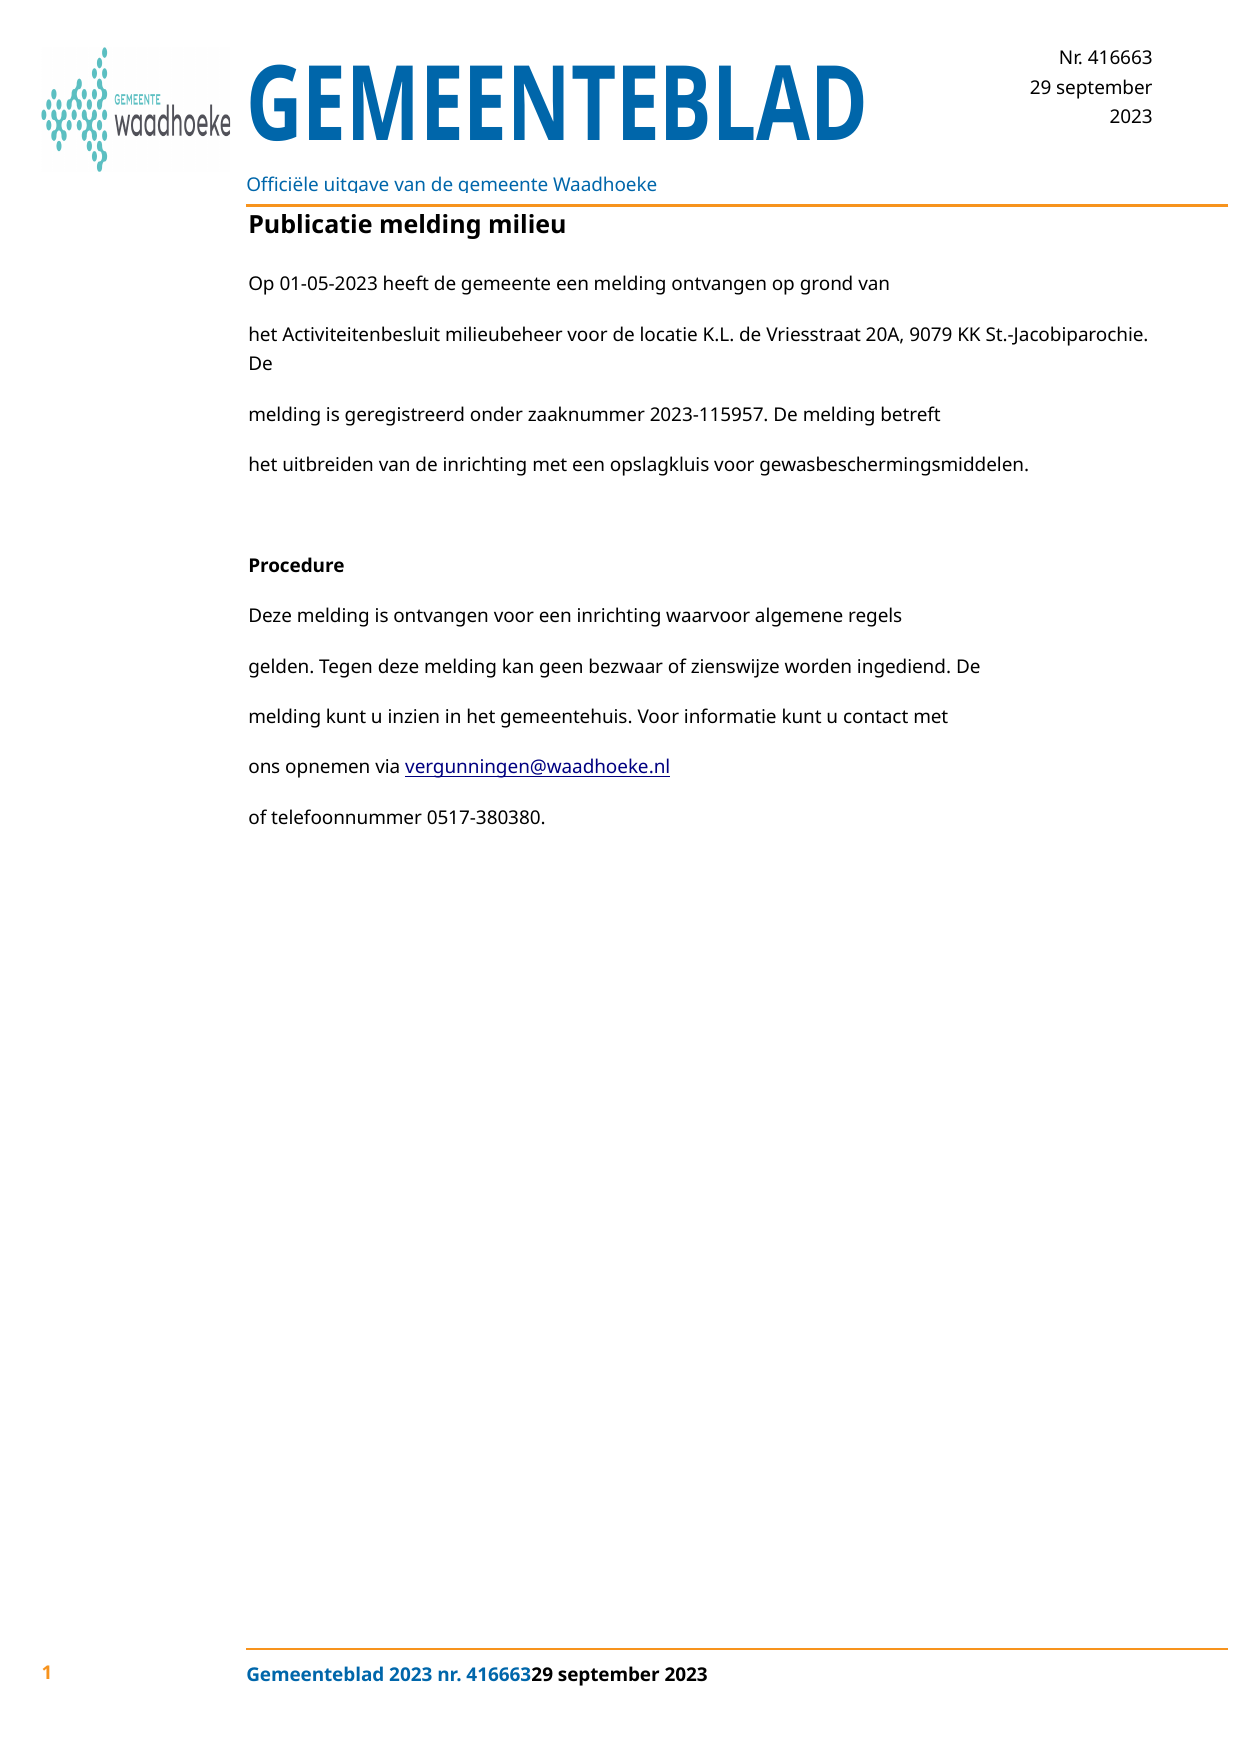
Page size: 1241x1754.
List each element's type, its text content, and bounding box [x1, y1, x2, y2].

text of telefoonnummer 0517-380380. [248, 804, 1152, 830]
text ons opnemen via vergunningen@waadhoeke.nl [248, 754, 1152, 779]
text Publicatie melding milieu [248, 207, 1152, 241]
text Op 01-05-2023 heeft de gemeente een melding ontvangen op grond van [248, 270, 1152, 296]
text melding kunt u inzien in het gemeentehuis. Voor informatie kunt u contact met [248, 703, 1152, 729]
text Deze melding is ontvangen voor een inrichting waarvoor algemene regels [248, 602, 1152, 628]
text het uitbreiden van de inrichting met een opslagkluis voor gewasbeschermingsmiddelen. [248, 451, 1152, 477]
text Procedure [248, 552, 1152, 578]
text gelden. Tegen deze melding kan geen bezwaar of zienswijze worden ingediend. De [248, 653, 1152, 678]
text melding is geregistreerd onder zaaknummer 2023-115957. De melding betreft [248, 401, 1152, 426]
text het Activiteitenbesluit milieubeheer voor de locatie K.L. de Vriesstraat 20A, 9079 KK St.-Jacobiparochie. De [248, 321, 1152, 376]
picture [41, 47, 231, 172]
